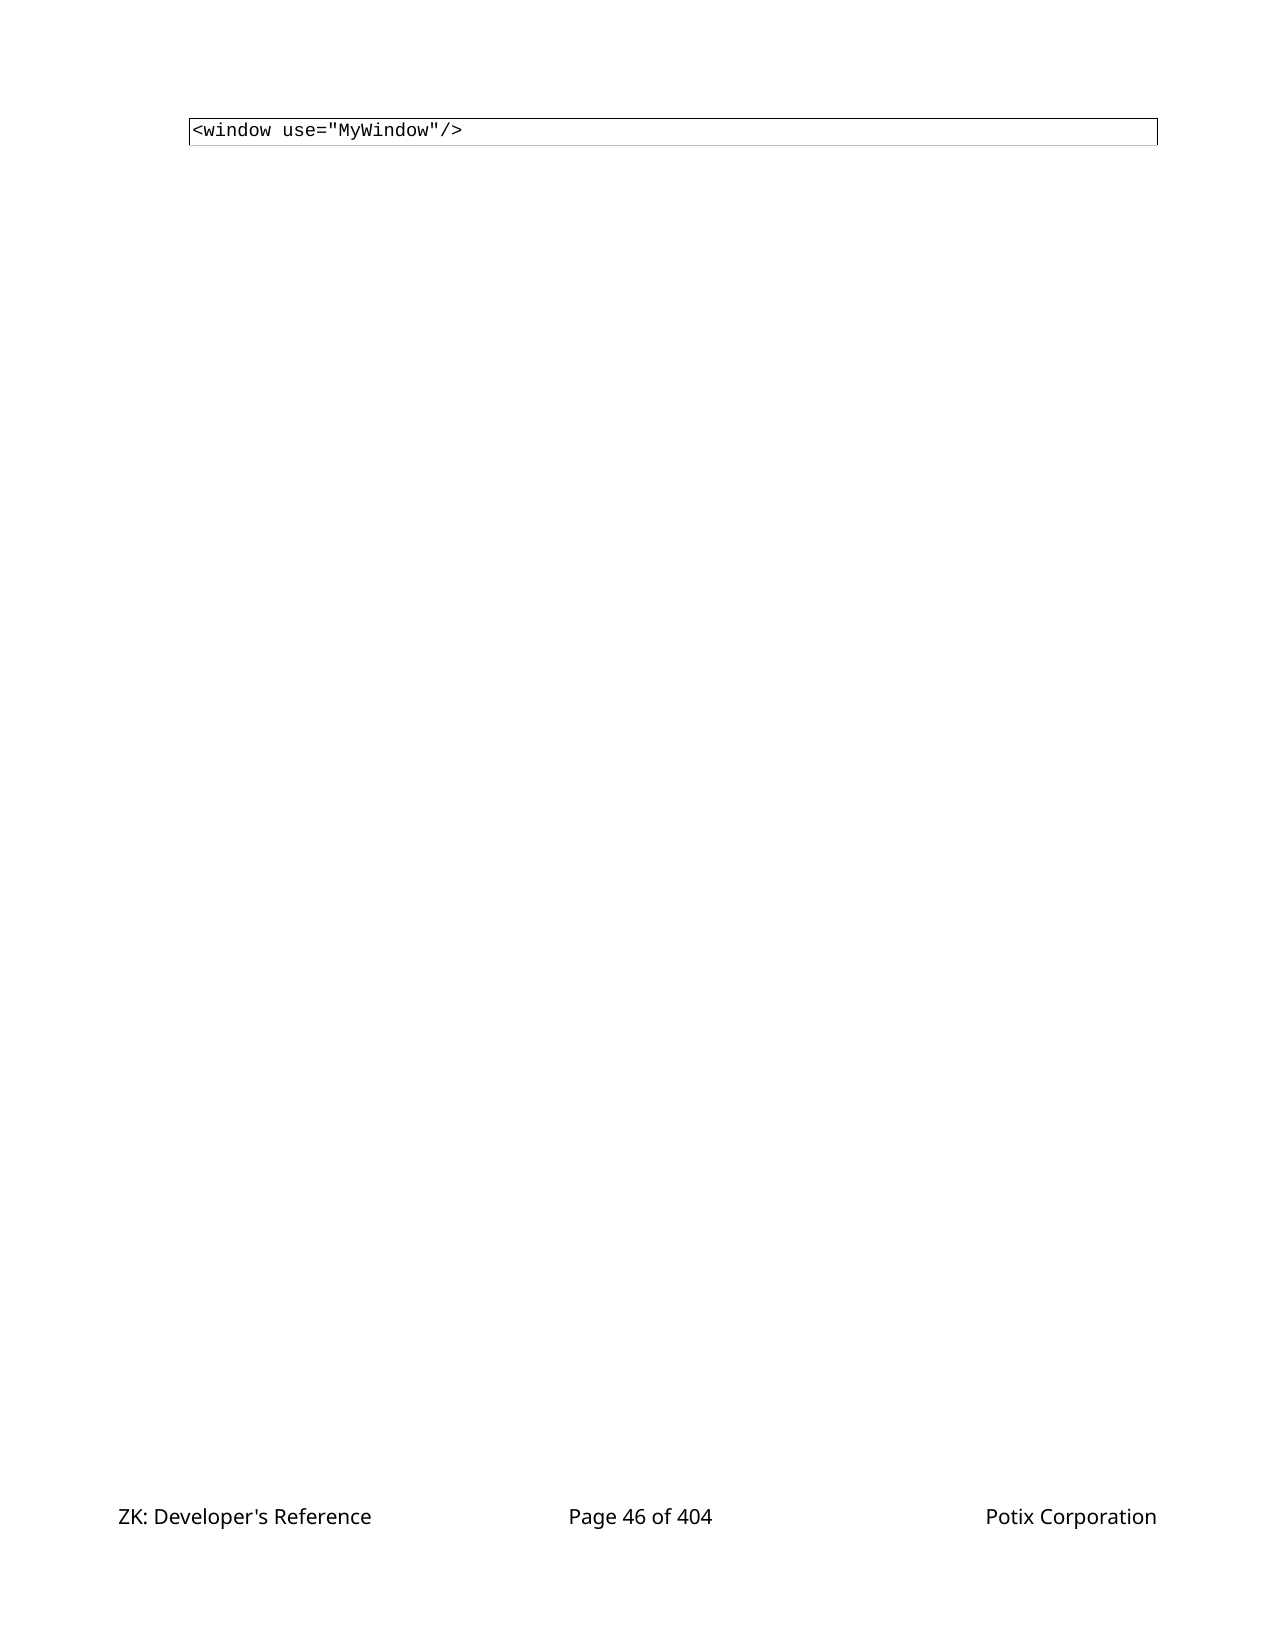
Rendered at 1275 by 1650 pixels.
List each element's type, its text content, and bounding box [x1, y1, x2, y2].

text <window use="MyWindow"/> [190, 119, 1157, 145]
